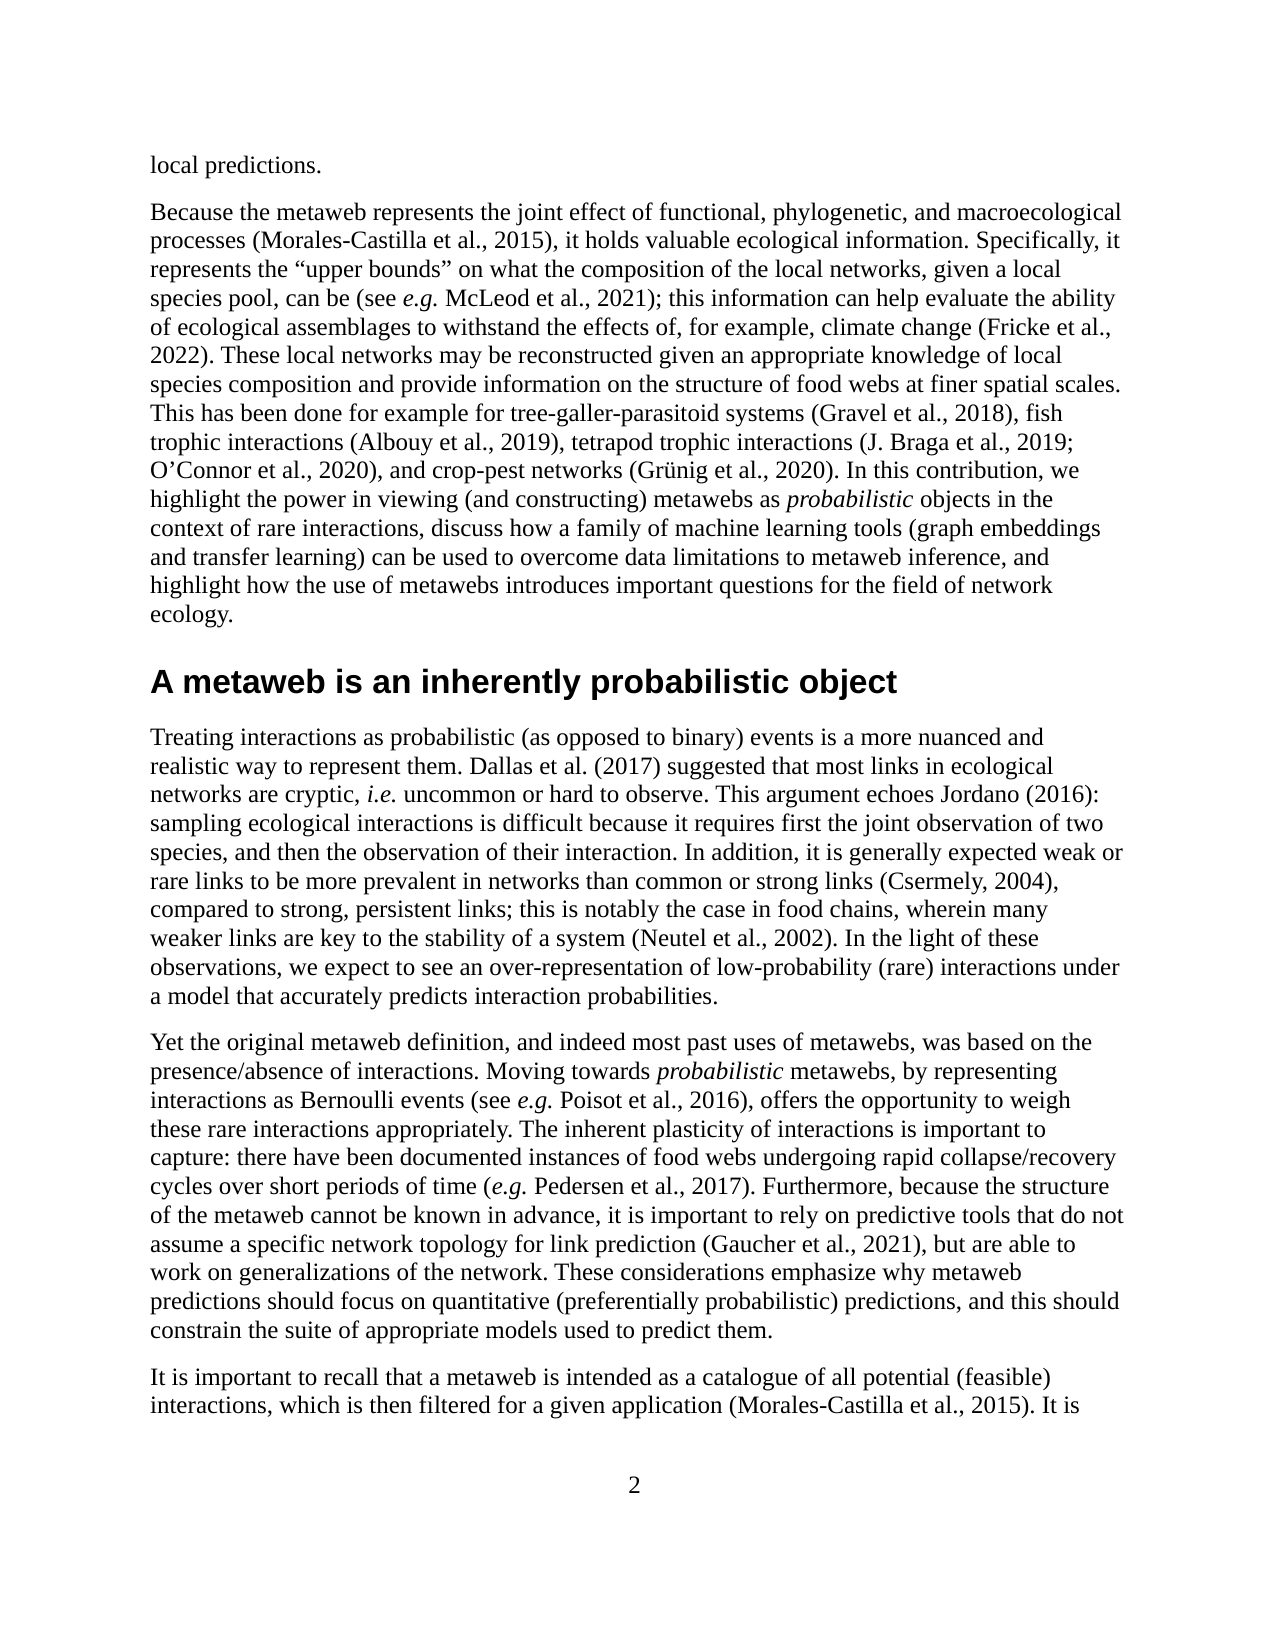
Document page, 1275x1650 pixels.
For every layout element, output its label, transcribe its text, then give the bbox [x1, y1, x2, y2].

text Yet the original metaweb definition, and indeed most past uses of metawebs, was based on the presence/absence of interactions. Moving towards probabilistic metawebs, by representing interactions as Bernoulli events (see e.g. Poisot et al., 2016), offers the opportunity to weigh these rare interactions appropriately. The inherent plasticity of interactions is important to capture: there have been documented instances of food webs undergoing rapid collapse/recovery cycles over short periods of time (e.g. Pedersen et al., 2017). Furthermore, because the structure of the metaweb cannot be known in advance, it is important to rely on predictive tools that do not assume a specific network topology for link prediction (Gaucher et al., 2021), but are able to work on generalizations of the network. These considerations emphasize why metaweb predictions should focus on quantitative (preferentially probabilistic) predictions, and this should constrain the suite of appropriate models used to predict them. [150, 1027, 1125, 1344]
subtitle A metaweb is an inherently probabilistic object [150, 662, 1125, 701]
text local predictions. [150, 150, 1125, 179]
text It is important to recall that a metaweb is intended as a catalogue of all potential (feasible) interactions, which is then filtered for a given application (Morales-Castilla et al., 2015). It is [150, 1362, 1125, 1419]
text Because the metaweb represents the joint effect of functional, phylogenetic, and macroecological processes (Morales-Castilla et al., 2015), it holds valuable ecological information. Specifically, it represents the “upper bounds” on what the composition of the local networks, given a local species pool, can be (see e.g. McLeod et al., 2021); this information can help evaluate the ability of ecological assemblages to withstand the effects of, for example, climate change (Fricke et al., 2022). These local networks may be reconstructed given an appropriate knowledge of local species composition and provide information on the structure of food webs at finer spatial scales. This has been done for example for tree-galler-parasitoid systems (Gravel et al., 2018), fish trophic interactions (Albouy et al., 2019), tetrapod trophic interactions (J. Braga et al., 2019; O’Connor et al., 2020), and crop-pest networks (Grünig et al., 2020). In this contribution, we highlight the power in viewing (and constructing) metawebs as probabilistic objects in the context of rare interactions, discuss how a family of machine learning tools (graph embeddings and transfer learning) can be used to overcome data limitations to metaweb inference, and highlight how the use of metawebs introduces important questions for the field of network ecology. [150, 197, 1125, 628]
text Treating interactions as probabilistic (as opposed to binary) events is a more nuanced and realistic way to represent them. Dallas et al. (2017) suggested that most links in ecological networks are cryptic, i.e. uncommon or hard to observe. This argument echoes Jordano (2016): sampling ecological interactions is difficult because it requires first the joint observation of two species, and then the observation of their interaction. In addition, it is generally expected weak or rare links to be more prevalent in networks than common or strong links (Csermely, 2004), compared to strong, persistent links; this is notably the case in food chains, wherein many weaker links are key to the stability of a system (Neutel et al., 2002). In the light of these observations, we expect to see an over-representation of low-probability (rare) interactions under a model that accurately predicts interaction probabilities. [150, 722, 1125, 1009]
